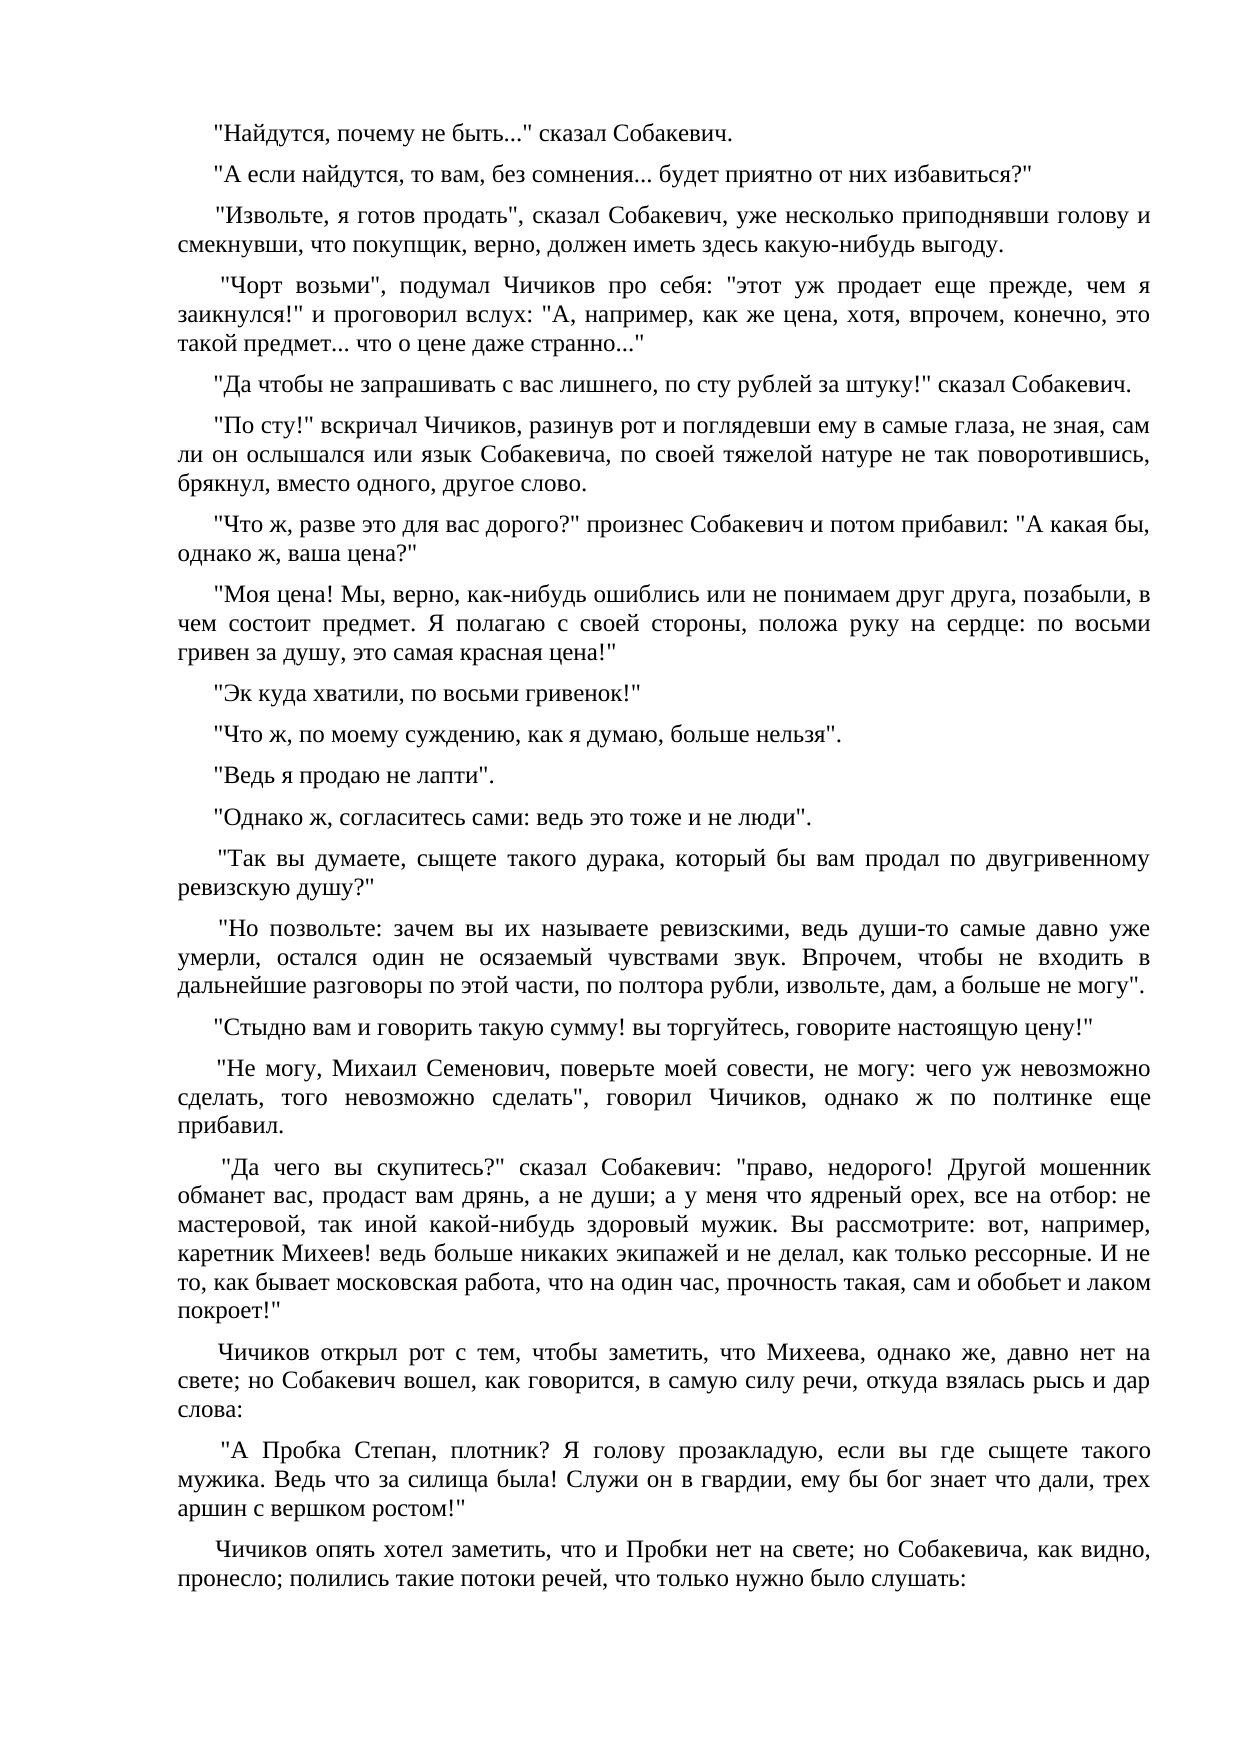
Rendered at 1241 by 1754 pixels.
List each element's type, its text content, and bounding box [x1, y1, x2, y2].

text "Да чтобы не запрашивать с вас лишнего, по сту рублей за штуку!" сказал Собакевич. [177, 369, 1152, 398]
text "Что ж, по моему суждению, как я думаю, больше нельзя". [177, 719, 1152, 748]
text Чичиков открыл рот с тем, чтобы заметить, что Михеева, однако же, давно нет на свете; но Собакевич вошел, как говорится, в самую силу речи, откуда взялась рысь и дар слова: [177, 1337, 1152, 1423]
text "Моя цена! Мы, верно, как-нибудь ошиблись или не понимаем друг друга, позабыли, в чем состоит предмет. Я полагаю с своей стороны, положа руку на сердце: по восьми гривен за душу, это самая красная цена!" [177, 579, 1152, 666]
text "Эк куда хватили, по восьми гривенок!" [177, 678, 1152, 707]
text "Так вы думаете, сыщете такого дурака, который бы вам продал по двугривенному ревизскую душу?" [177, 843, 1152, 901]
text Чичиков опять хотел заметить, что и Пробки нет на свете; но Собакевича, как видно, пронесло; полились такие потоки речей, что только нужно было слушать: [177, 1534, 1152, 1592]
text "По сту!" вскричал Чичиков, разинув рот и поглядевши ему в самые глаза, не зная, сам ли он ослышался или язык Собакевича, по своей тяжелой натуре не так поворотившись, брякнул, вместо одного, другое слово. [177, 411, 1152, 497]
text "Найдутся, почему не быть..." сказал Собакевич. [177, 118, 1152, 147]
text "Извольте, я готов продать", сказал Собакевич, уже несколько приподнявши голову и смекнувши, что покупщик, верно, должен иметь здесь какую-нибудь выгоду. [177, 201, 1152, 258]
text "Что ж, разве это для вас дорого?" произнес Собакевич и потом прибавил: "А какая бы, однако ж, ваша цена?" [177, 509, 1152, 567]
text "А Пробка Степан, плотник? Я голову прозакладую, если вы где сыщете такого мужика. Ведь что за силища была! Служи он в гвардии, ему бы бог знает что дали, трех аршин с вершком ростом!" [177, 1436, 1152, 1522]
text "Но позвольте: зачем вы их называете ревизскими, ведь души-то самые давно уже умерли, остался один не осязаемый чувствами звук. Впрочем, чтобы не входить в дальнейшие разговоры по этой части, по полтора рубли, извольте, дам, а больше не могу". [177, 913, 1152, 999]
text "Да чего вы скупитесь?" сказал Собакевич: "право, недорого! Другой мошенник обманет вас, продаст вам дрянь, а не души; а у меня что ядреный орех, все на отбор: не мастеровой, так иной какой-нибудь здоровый мужик. Вы рассмотрите: вот, например, каретник Михеев! ведь больше никаких экипажей и не делал, как только рессорные. И не то, как бывает московская работа, что на один час, прочность такая, сам и обобьет и лаком покроет!" [177, 1152, 1152, 1324]
text "Стыдно вам и говорить такую сумму! вы торгуйтесь, говорите настоящую цену!" [177, 1012, 1152, 1041]
text "Чорт возьми", подумал Чичиков про себя: "этот уж продает еще прежде, чем я заикнулся!" и проговорил вслух: "А, например, как же цена, хотя, впрочем, конечно, это такой предмет... что о цене даже странно..." [177, 271, 1152, 357]
text "Ведь я продаю не лапти". [177, 761, 1152, 789]
text "А если найдутся, то вам, без сомнения... будет приятно от них избавиться?" [177, 159, 1152, 188]
text "Однако ж, согласитесь сами: ведь это тоже и не люди". [177, 802, 1152, 831]
text "Не могу, Михаил Семенович, поверьте моей совести, не могу: чего уж невозможно сделать, того невозможно сделать", говорил Чичиков, однако ж по полтинке еще прибавил. [177, 1053, 1152, 1139]
